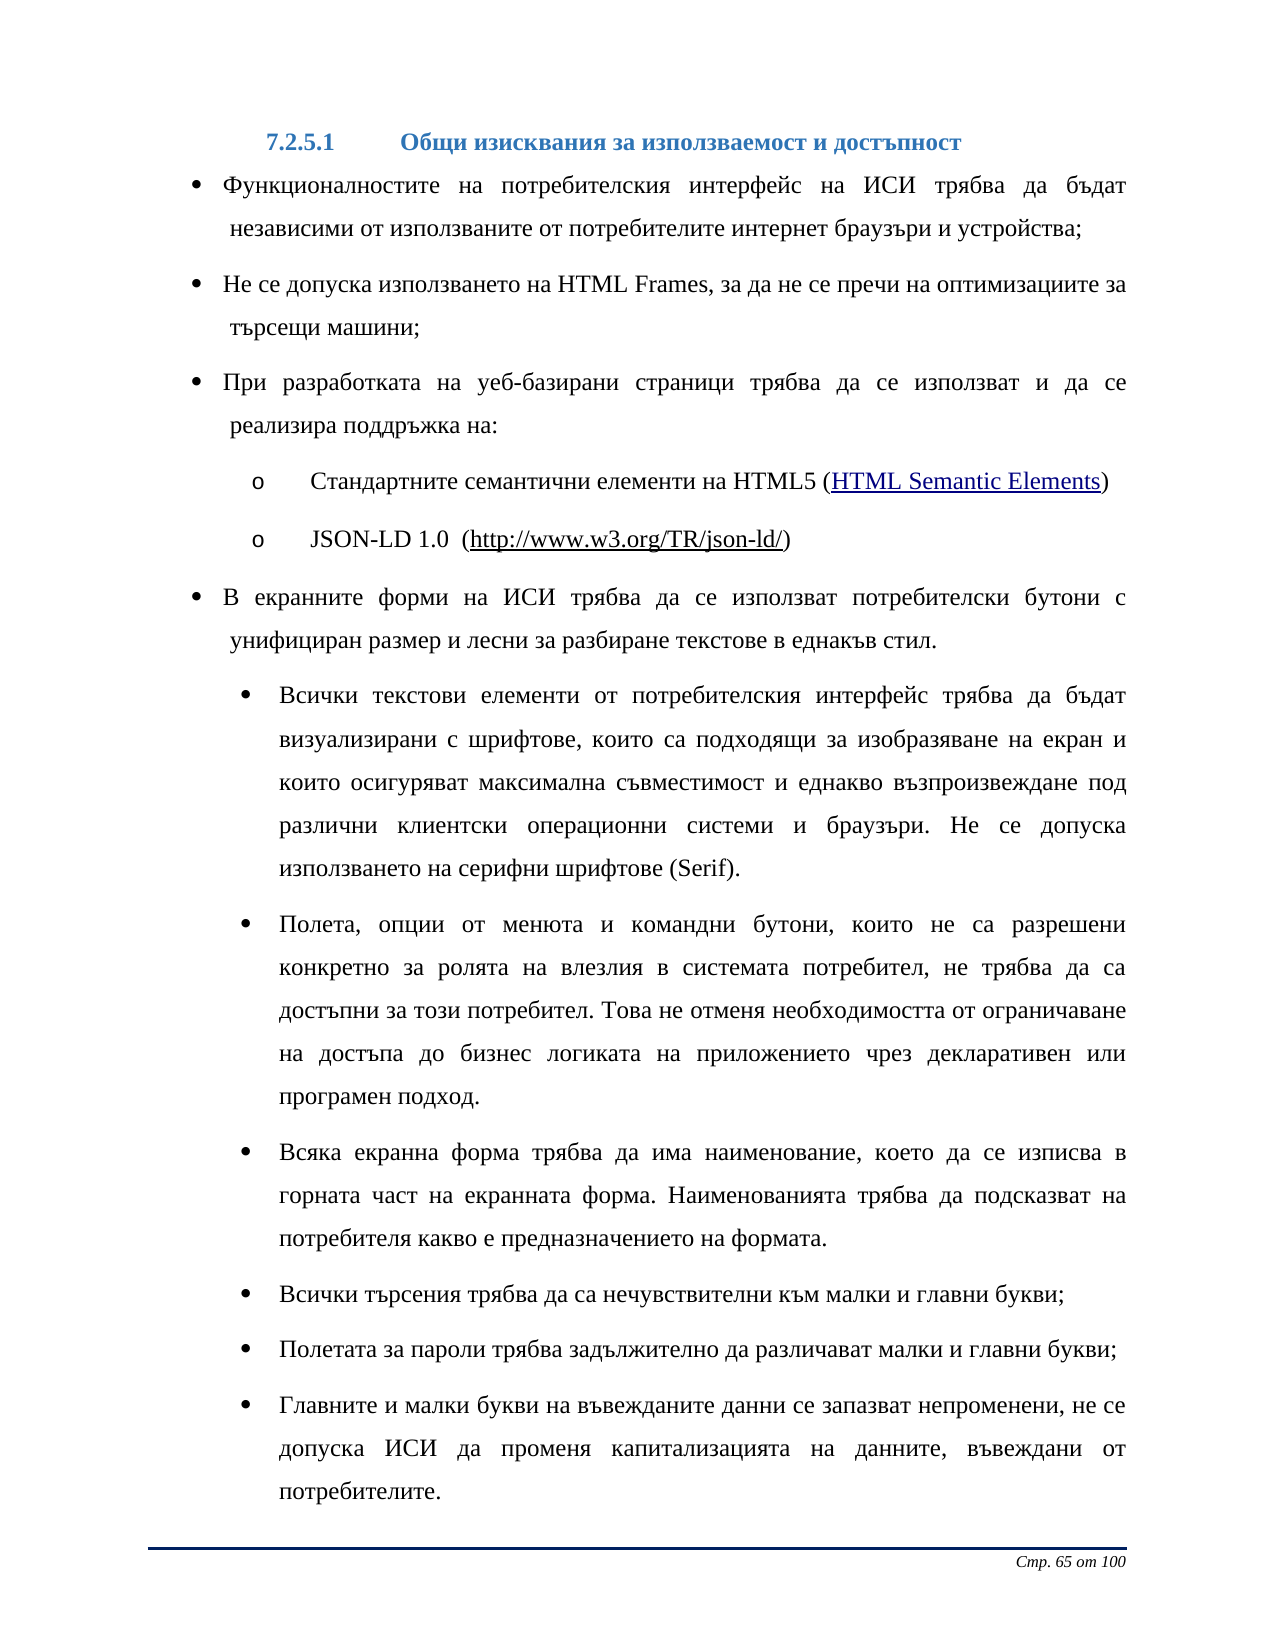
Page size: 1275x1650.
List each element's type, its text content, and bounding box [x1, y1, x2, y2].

list Функционалностите на потребителския интерфейс на ИСИ трябва да бъдат независими от използваните от потребителите интернет браузъри и устройства; [192, 170, 1127, 242]
subtitle Общи изисквания за използваемост и достъпност [266, 127, 1127, 156]
list Стандартните семантични елементи на HTML5 (HTML Semantic Elements) [251, 466, 1127, 496]
list Всички текстови елементи от потребителския интерфейс трябва да бъдат визуализирани с шрифтове, които са подходящи за изобразяване на екран и които осигуряват максимална съвместимост и еднакво възпроизвеждане под различни клиентски операционни системи и браузъри. Не се допуска използването на серифни шрифтове (Serif). [241, 681, 1127, 882]
list Всяка екранна форма трябва да има наименование, което да се изписва в горната част на екранната форма. Наименованията трябва да подсказват на потребителя какво е предназначението на формата. [241, 1137, 1127, 1252]
list Полета, опции от менюта и командни бутони, които не са разрешени конкретно за ролята на влезлия в системата потребител, не трябва да са достъпни за този потребител. Това не отменя необходимостта от ограничаване на достъпа до бизнес логиката на приложението чрез декларативен или програмен подход. [241, 909, 1127, 1110]
list JSON-LD 1.0 (http://www.w3.org/TR/json-ld/) [251, 524, 1127, 554]
list Не се допуска използването на HTML Frames, за да не се пречи на оптимизациите за търсещи машини; [192, 269, 1127, 341]
list Главните и малки букви на въвежданите данни се запазват непроменени, не се допуска ИСИ да променя капитализацията на данните, въвеждани от потребителите. [241, 1390, 1127, 1505]
list В екранните форми на ИСИ трябва да се използват потребителски бутони с унифициран размер и лесни за разбиране текстове в еднакъв стил. [192, 582, 1127, 654]
list Всички търсения трябва да са нечувствителни към малки и главни букви; [241, 1279, 1127, 1307]
list Полетата за пароли трябва задължително да различават малки и главни букви; [241, 1334, 1127, 1363]
list При разработката на уеб-базирани страници трябва да се използват и да се реализира поддръжка на: [192, 367, 1127, 439]
